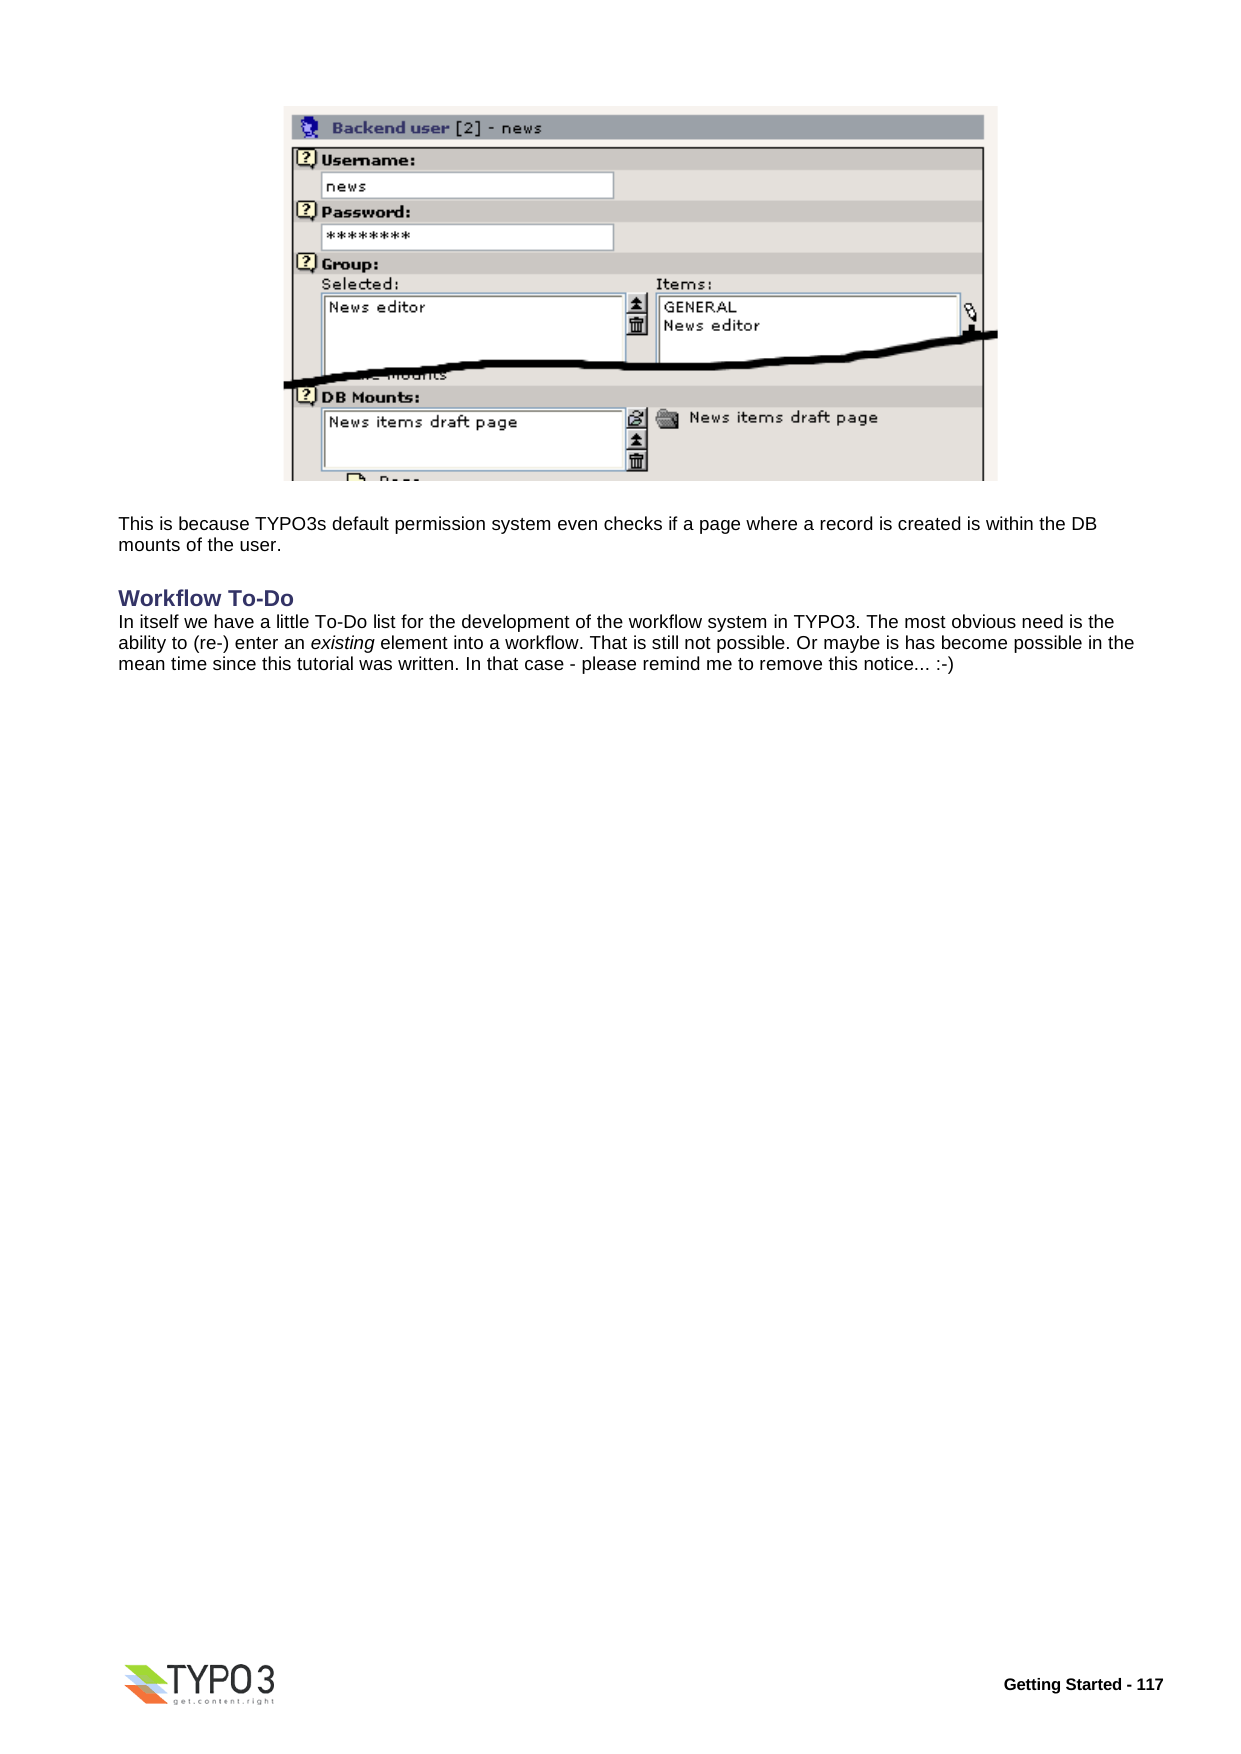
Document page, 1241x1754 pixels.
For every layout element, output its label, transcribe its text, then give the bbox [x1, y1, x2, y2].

subtitle Workflow To-Do [118, 585, 1163, 611]
picture [119, 1659, 280, 1710]
text In itself we have a little To-Do list for the development of the workflow system in TYPO3. The most obvious need is the ability to (re-) enter an existing element into a workflow. That is still not possible. Or maybe is has become possible in the mean time since this tutorial was written. In that case - please remind me to remove this notice... :-) [118, 611, 1163, 674]
text This is because TYPO3s default permission system even checks if a page where a record is created is within the DB mounts of the user. [118, 514, 1163, 556]
picture [283, 106, 998, 481]
